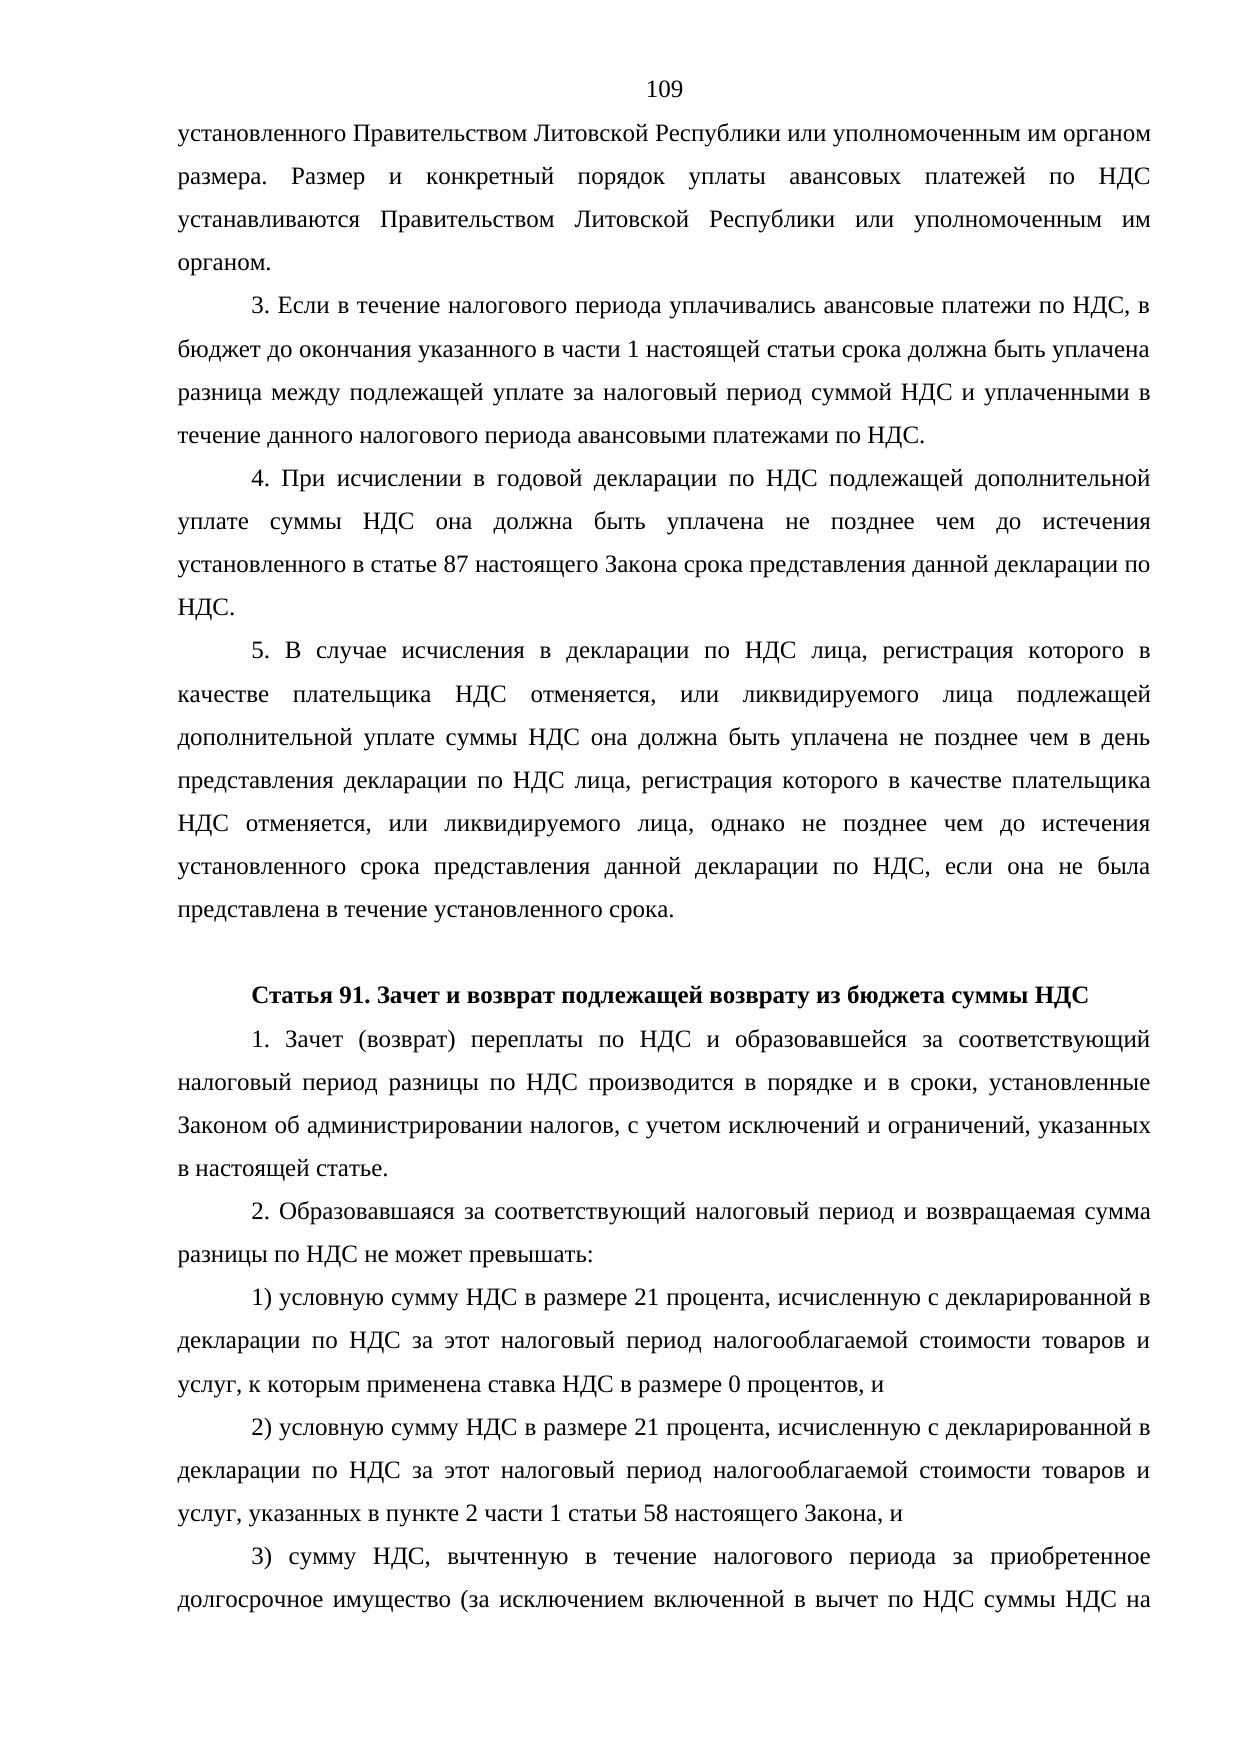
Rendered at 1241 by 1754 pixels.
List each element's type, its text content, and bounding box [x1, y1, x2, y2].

text 5. В случае исчисления в декларации по НДС лица, регистрация которого в качестве плательщика НДС отменяется, или ликвидируемого лица подлежащей дополнительной уплате суммы НДС она должна быть уплачена не позднее чем в день представления декларации по НДС лица, регистрация которого в качестве плательщика НДС отменяется, или ликвидируемого лица, однако не позднее чем до истечения установленного срока представления данной декларации по НДС, если она не была представлена в течение установленного срока. [177, 636, 1152, 923]
text Статья 91. Зачет и возврат подлежащей возврату из бюджета суммы НДС [177, 981, 1152, 1009]
text 3. Если в течение налогового периода уплачивались авансовые платежи по НДС, в бюджет до окончания указанного в части 1 настоящей статьи срока должна быть уплачена разница между подлежащей уплате за налоговый период суммой НДС и уплаченными в течение данного налогового периода авансовыми платежами по НДС. [177, 291, 1152, 449]
text установленного Правительством Литовской Республики или уполномоченным им органом размера. Размер и конкретный порядок уплаты авансовых платежей по НДС устанавливаются Правительством Литовской Республики или уполномоченным им органом. [177, 118, 1152, 276]
text 2) условную сумму НДС в размере 21 процента, исчисленную с декларированной в декларации по НДС за этот налоговый период налогооблагаемой стоимости товаров и услуг, указанных в пункте 2 части 1 статьи 58 настоящего Закона, и [177, 1412, 1152, 1527]
text 2. Образовавшаяся за соответствующий налоговый период и возвращаемая сумма разницы по НДС не может превышать: [177, 1196, 1152, 1268]
text 3) сумму НДС, вычтенную в течение налогового периода за приобретенное долгосрочное имущество (за исключением включенной в вычет по НДС суммы НДС на [177, 1541, 1152, 1613]
text 1) условную сумму НДС в размере 21 процента, исчисленную с декларированной в декларации по НДС за этот налоговый период налогооблагаемой стоимости товаров и услуг, к которым применена ставка НДС в размере 0 процентов, и [177, 1282, 1152, 1397]
text 1. Зачет (возврат) переплаты по НДС и образовавшейся за соответствующий налоговый период разницы по НДС производится в порядке и в сроки, установленные Законом об администрировании налогов, с учетом исключений и ограничений, указанных в настоящей статье. [177, 1024, 1152, 1182]
text 4. При исчислении в годовой декларации по НДС подлежащей дополнительной уплате суммы НДС она должна быть уплачена не позднее чем до истечения установленного в статье 87 настоящего Закона срока представления данной декларации по НДС. [177, 463, 1152, 621]
